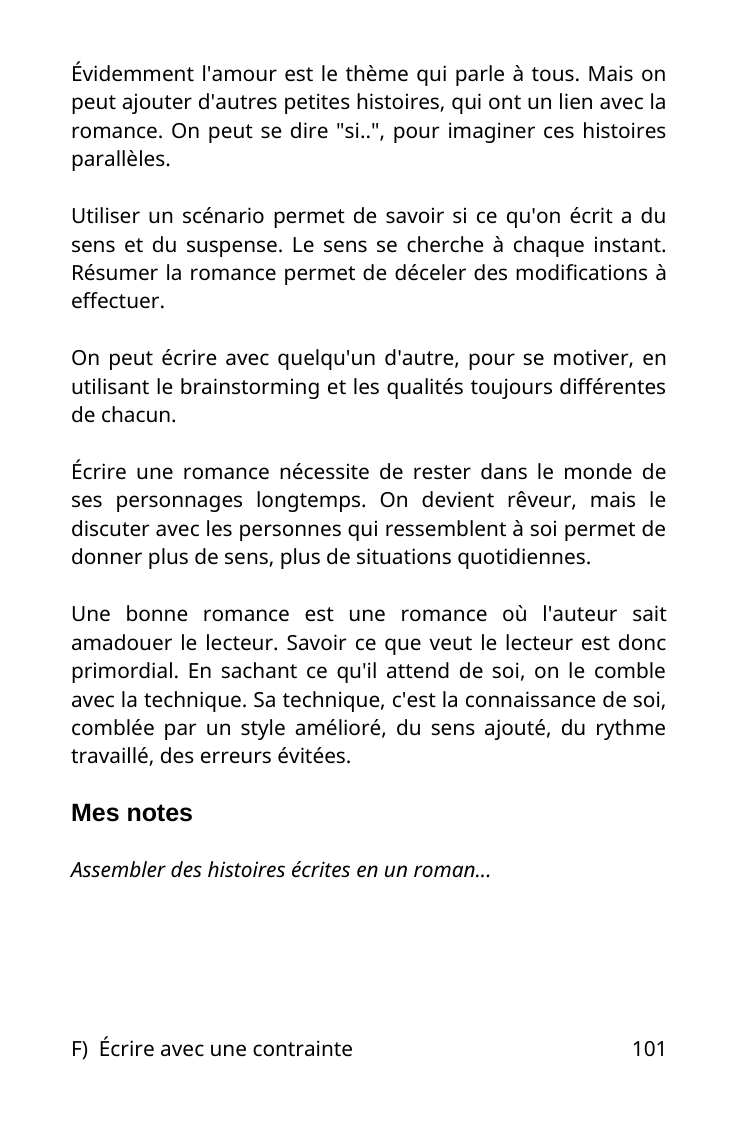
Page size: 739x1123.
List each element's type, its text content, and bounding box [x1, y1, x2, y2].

subtitle Mes notes [71, 798, 667, 826]
text Écrire une romance nécessite de rester dans le monde de ses personnages longtemps. On devient rêveur, mais le discuter avec les personnes qui ressemblent à soi permet de donner plus de sens, plus de situations quotidiennes. [71, 457, 667, 571]
text On peut écrire avec quelqu'un d'autre, pour se motiver, en utilisant le brainstorming et les qualités toujours différentes de chacun. [71, 343, 667, 429]
text Une bonne romance est une romance où l'auteur sait amadouer le lecteur. Savoir ce que veut le lecteur est donc primordial. En sachant ce qu'il attend de soi, on le comble avec la technique. Sa technique, c'est la connaissance de soi, comblée par un style amélioré, du sens ajouté, du rythme travaillé, des erreurs évitées. [71, 599, 667, 770]
text Évidemment l'amour est le thème qui parle à tous. Mais on peut ajouter d'autres petites histoires, qui ont un lien avec la romance. On peut se dire "si..", pour imaginer ces histoires parallèles. [71, 59, 667, 173]
text Assembler des histoires écrites en un roman... [71, 855, 667, 883]
text Utiliser un scénario permet de savoir si ce qu'on écrit a du sens et du suspense. Le sens se cherche à chaque instant. Résumer la romance permet de déceler des modifications à effectuer. [71, 201, 667, 315]
